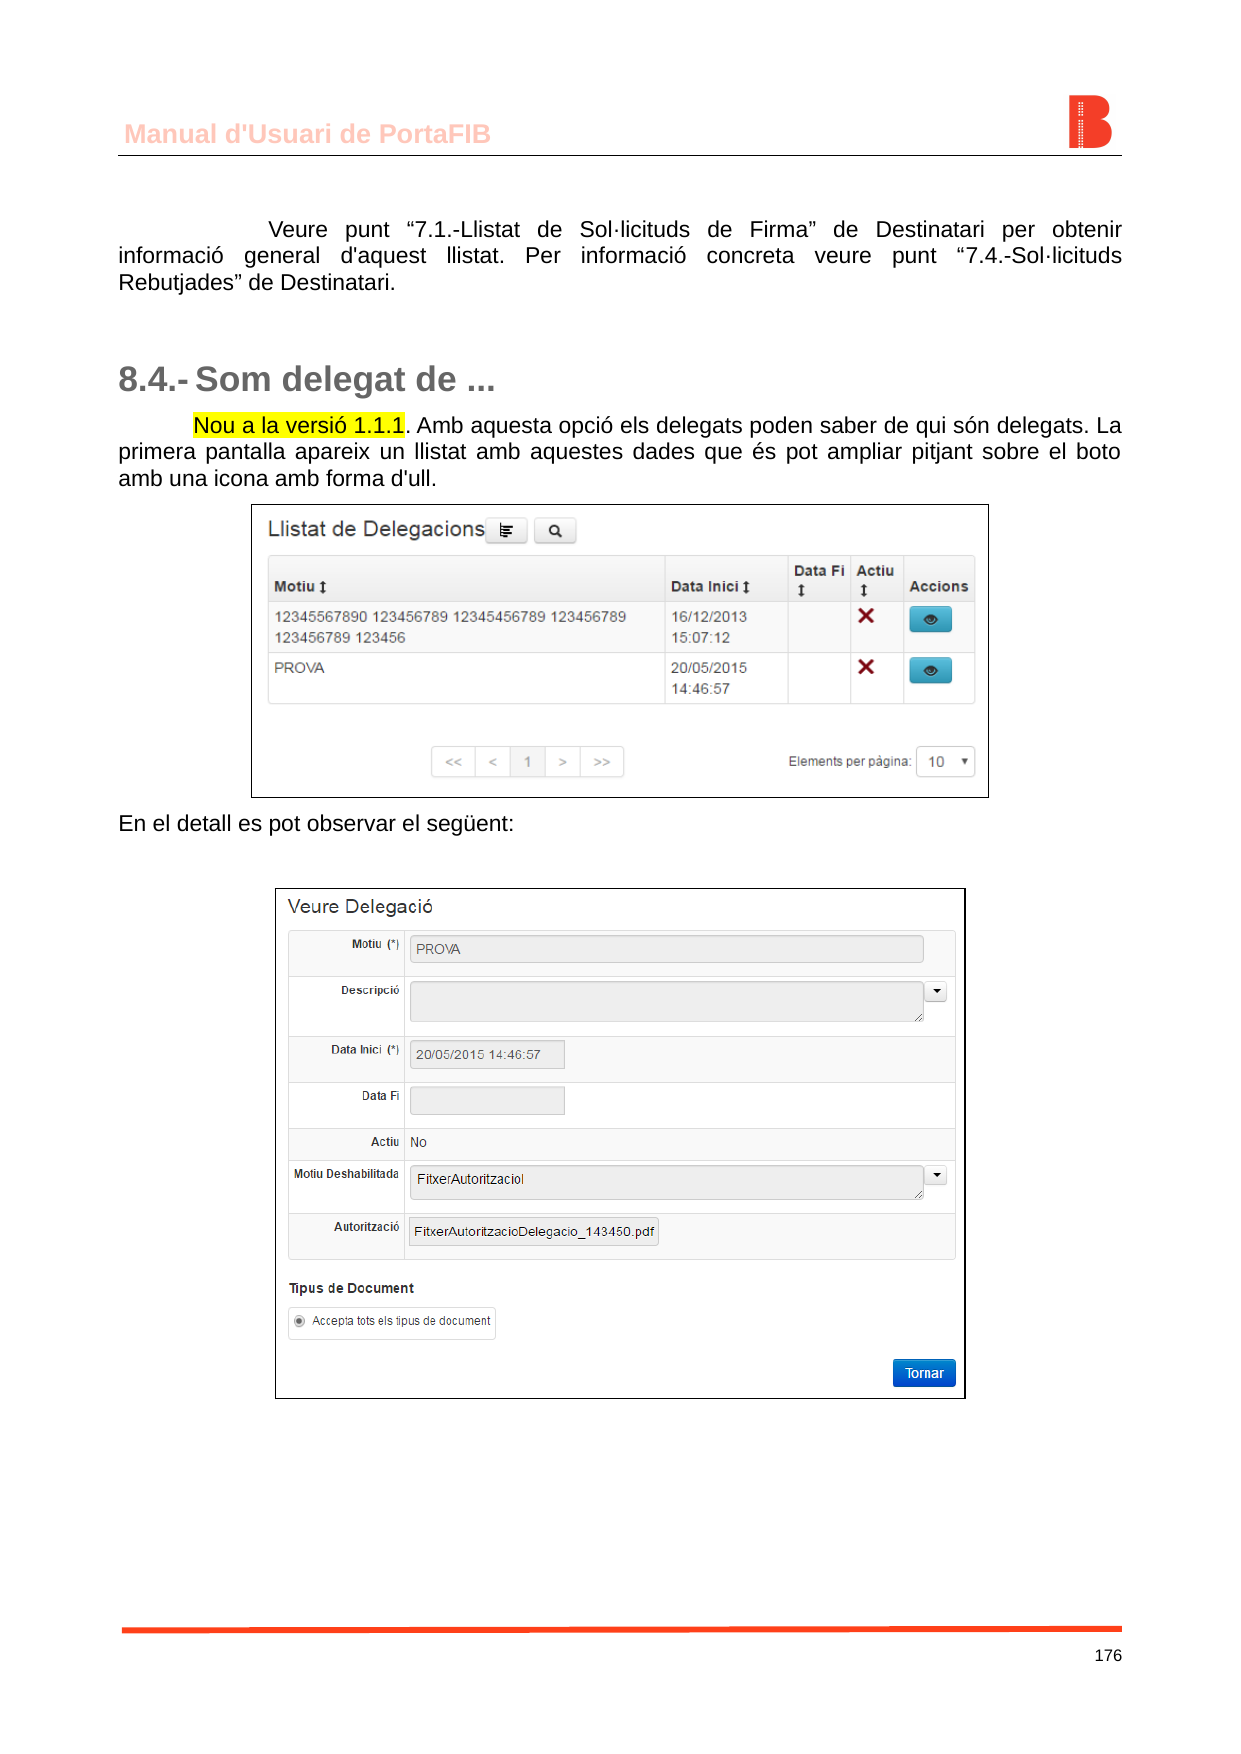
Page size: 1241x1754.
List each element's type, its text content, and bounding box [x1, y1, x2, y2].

picture [1063, 94, 1117, 150]
text Veure punt “7.1Llistat de Sol·licituds de Firma” de Destinatari per obtenir informació general d'aquest llistat. Per informació concreta veure punt “7.4Sol·licituds Rebutjades” de Destinatari. [118, 216, 1122, 295]
picture [278, 892, 962, 1396]
picture [254, 507, 986, 794]
text Nou a la versió 1.1.1. Amb aquesta opció els delegats poden saber de qui són delegats. La primera pantalla apareix un llistat amb aquestes dades que és pot ampliar pitjant sobre el boto amb una icona amb forma d'ull. [118, 412, 1122, 491]
text En el detall es pot observar el següent: [118, 810, 1122, 837]
subtitle Som delegat de ... [118, 359, 1122, 399]
